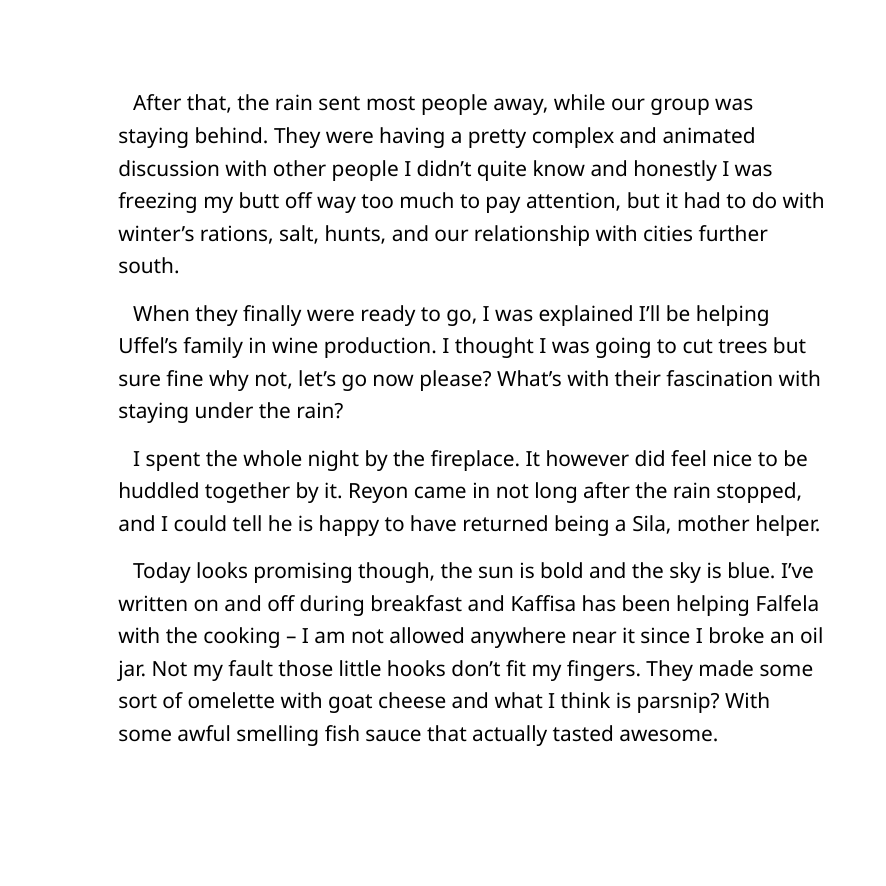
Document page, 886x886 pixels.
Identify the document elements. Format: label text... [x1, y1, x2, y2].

text After that, the rain sent most people away, while our group was staying behind. They were having a pretty complex and animated discussion with other people I didn’t quite know and honestly I was freezing my butt off way too much to pay attention, but it had to do with winter’s rations, salt, hunts, and our relationship with cities further south. [118, 88, 827, 280]
text I spent the whole night by the fireplace. It however did feel nice to be huddled together by it. Reyon came in not long after the rain stopped, and I could tell he is happy to have returned being a Sila, mother helper. [118, 444, 827, 537]
text Today looks promising though, the sun is bold and the sky is blue. I’ve written on and off during breakfast and Kaffisa has been helping Falfela with the cooking – I am not allowed anywhere near it since I broke an oil jar. Not my fault those little hooks don’t fit my fingers. They made some sort of omelette with goat cheese and what I think is parsnip? With some awful smelling fish sauce that actually tasted awesome. [118, 556, 827, 748]
text When they finally were ready to go, I was explained I’ll be helping Uffel’s family in wine production. I thought I was going to cut trees but sure fine why not, let’s go now please? What’s with their fascination with staying under the rain? [118, 299, 827, 425]
